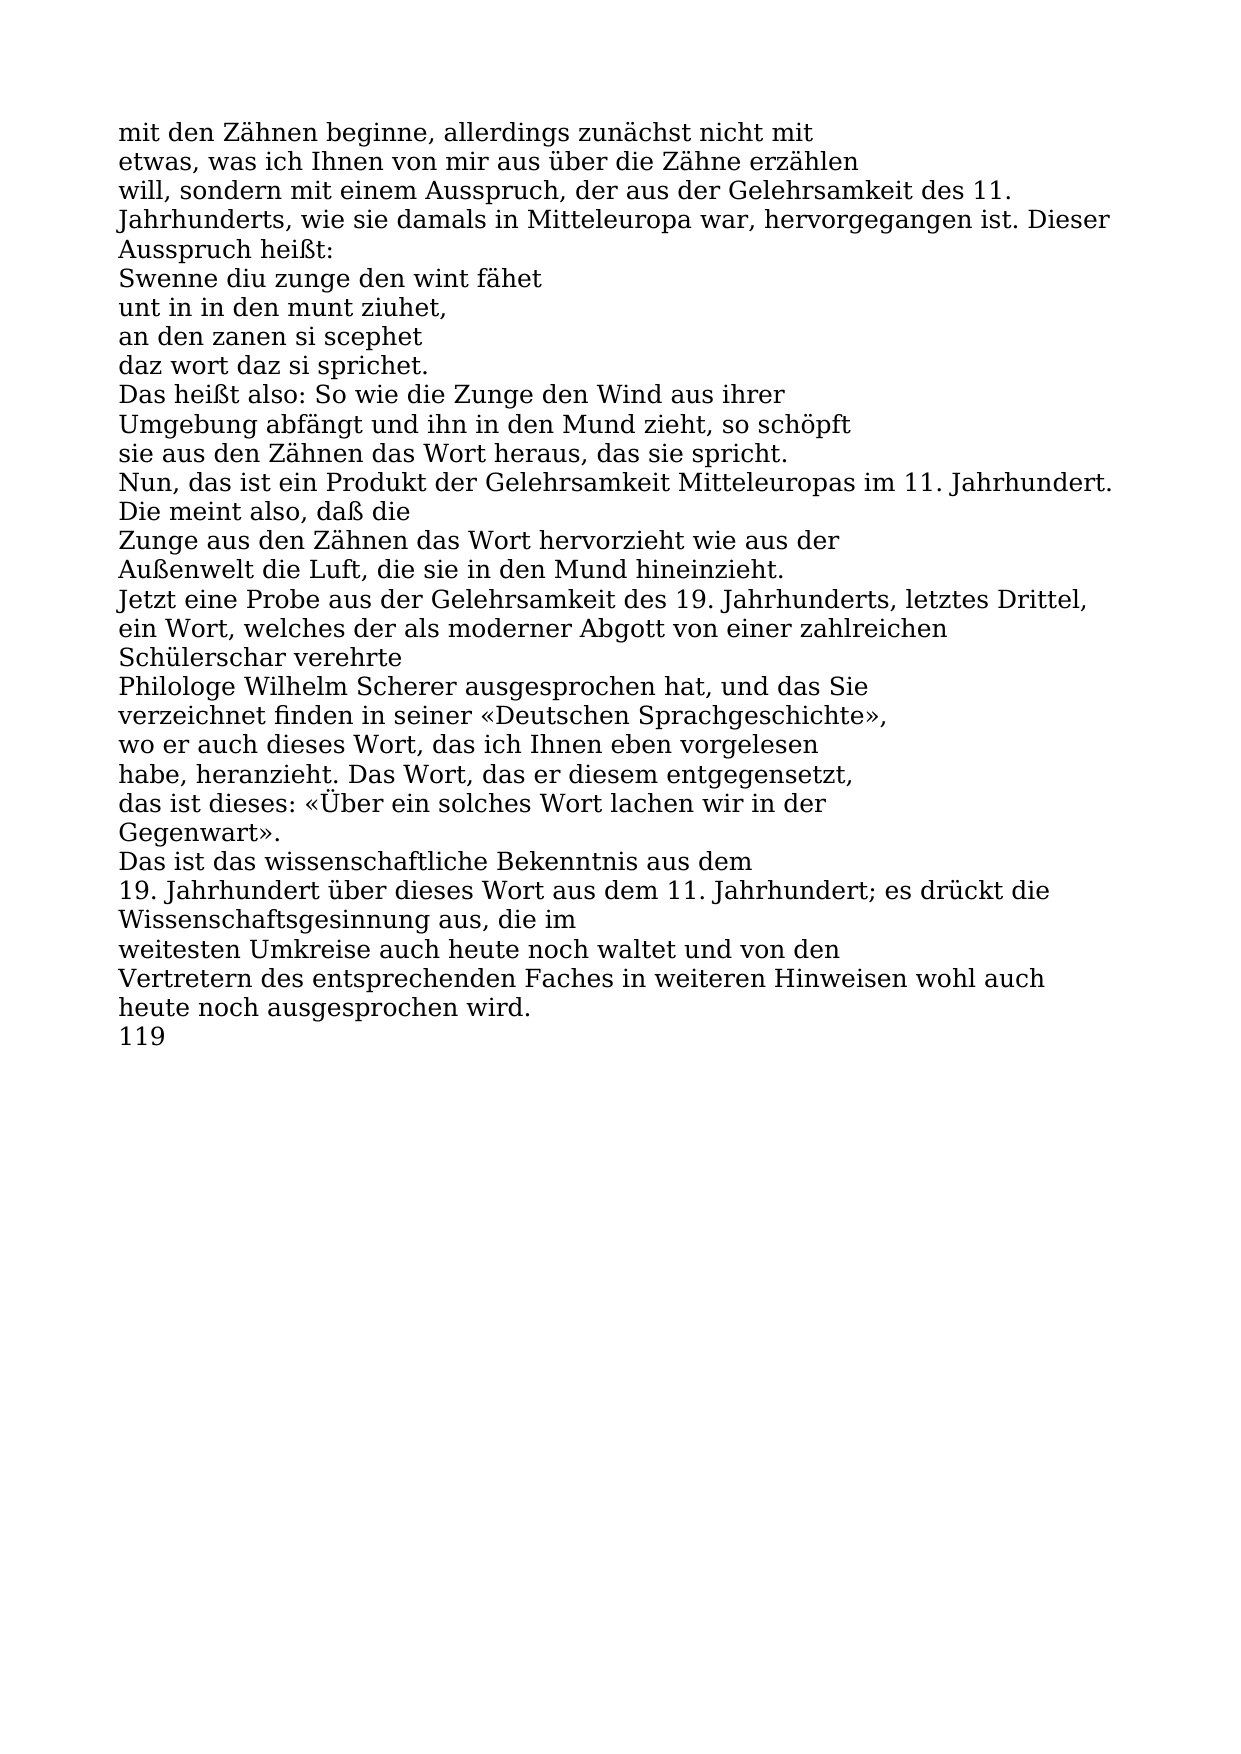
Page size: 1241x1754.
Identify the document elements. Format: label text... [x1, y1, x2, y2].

text Das heißt also: So wie die Zunge den Wind aus ihrer [118, 381, 1122, 410]
text etwas, was ich Ihnen von mir aus über die Zähne erzählen [118, 147, 1122, 176]
text unt in in den munt ziuhet, [118, 293, 1122, 322]
text an den zanen si scephet [118, 322, 1122, 351]
text das ist dieses: «Über ein solches Wort lachen wir in der [118, 789, 1122, 818]
text weitesten Umkreise auch heute noch waltet und von den [118, 935, 1122, 964]
text Gegenwart». [118, 818, 1122, 847]
text daz wort daz si sprichet. [118, 351, 1122, 381]
text Swenne diu zunge den wint fähet [118, 264, 1122, 293]
text will, sondern mit einem Ausspruch, der aus der Gelehrsamkeit des 11. Jahrhunderts, wie sie damals in Mitteleuropa war, hervorgegangen ist. Dieser Ausspruch heißt: [118, 176, 1122, 264]
text verzeichnet finden in seiner «Deutschen Sprachgeschichte», [118, 701, 1122, 731]
text 19. Jahrhundert über dieses Wort aus dem 11. Jahrhundert; es drückt die Wissenschaftsgesinnung aus, die im [118, 876, 1122, 935]
text Das ist das wissenschaftliche Bekenntnis aus dem [118, 847, 1122, 876]
text wo er auch dieses Wort, das ich Ihnen eben vorgelesen [118, 731, 1122, 760]
text habe, heranzieht. Das Wort, das er diesem entgegensetzt, [118, 760, 1122, 789]
text Jetzt eine Probe aus der Gelehrsamkeit des 19. Jahrhunderts, letztes Drittel, ein Wort, welches der als moderner Abgott von einer zahlreichen Schülerschar verehrte [118, 585, 1122, 672]
text Zunge aus den Zähnen das Wort hervorzieht wie aus der [118, 526, 1122, 556]
text Außenwelt die Luft, die sie in den Mund hineinzieht. [118, 556, 1122, 585]
text sie aus den Zähnen das Wort heraus, das sie spricht. [118, 439, 1122, 468]
text mit den Zähnen beginne, allerdings zunächst nicht mit [118, 118, 1122, 147]
text 119 [118, 1022, 1122, 1051]
text Vertretern des entsprechenden Faches in weiteren Hinweisen wohl auch heute noch ausgesprochen wird. [118, 964, 1122, 1022]
text Philologe Wilhelm Scherer ausgesprochen hat, und das Sie [118, 672, 1122, 701]
text Nun, das ist ein Produkt der Gelehrsamkeit Mitteleuropas im 11. Jahrhundert. Die meint also, daß die [118, 468, 1122, 526]
text Umgebung abfängt und ihn in den Mund zieht, so schöpft [118, 410, 1122, 439]
